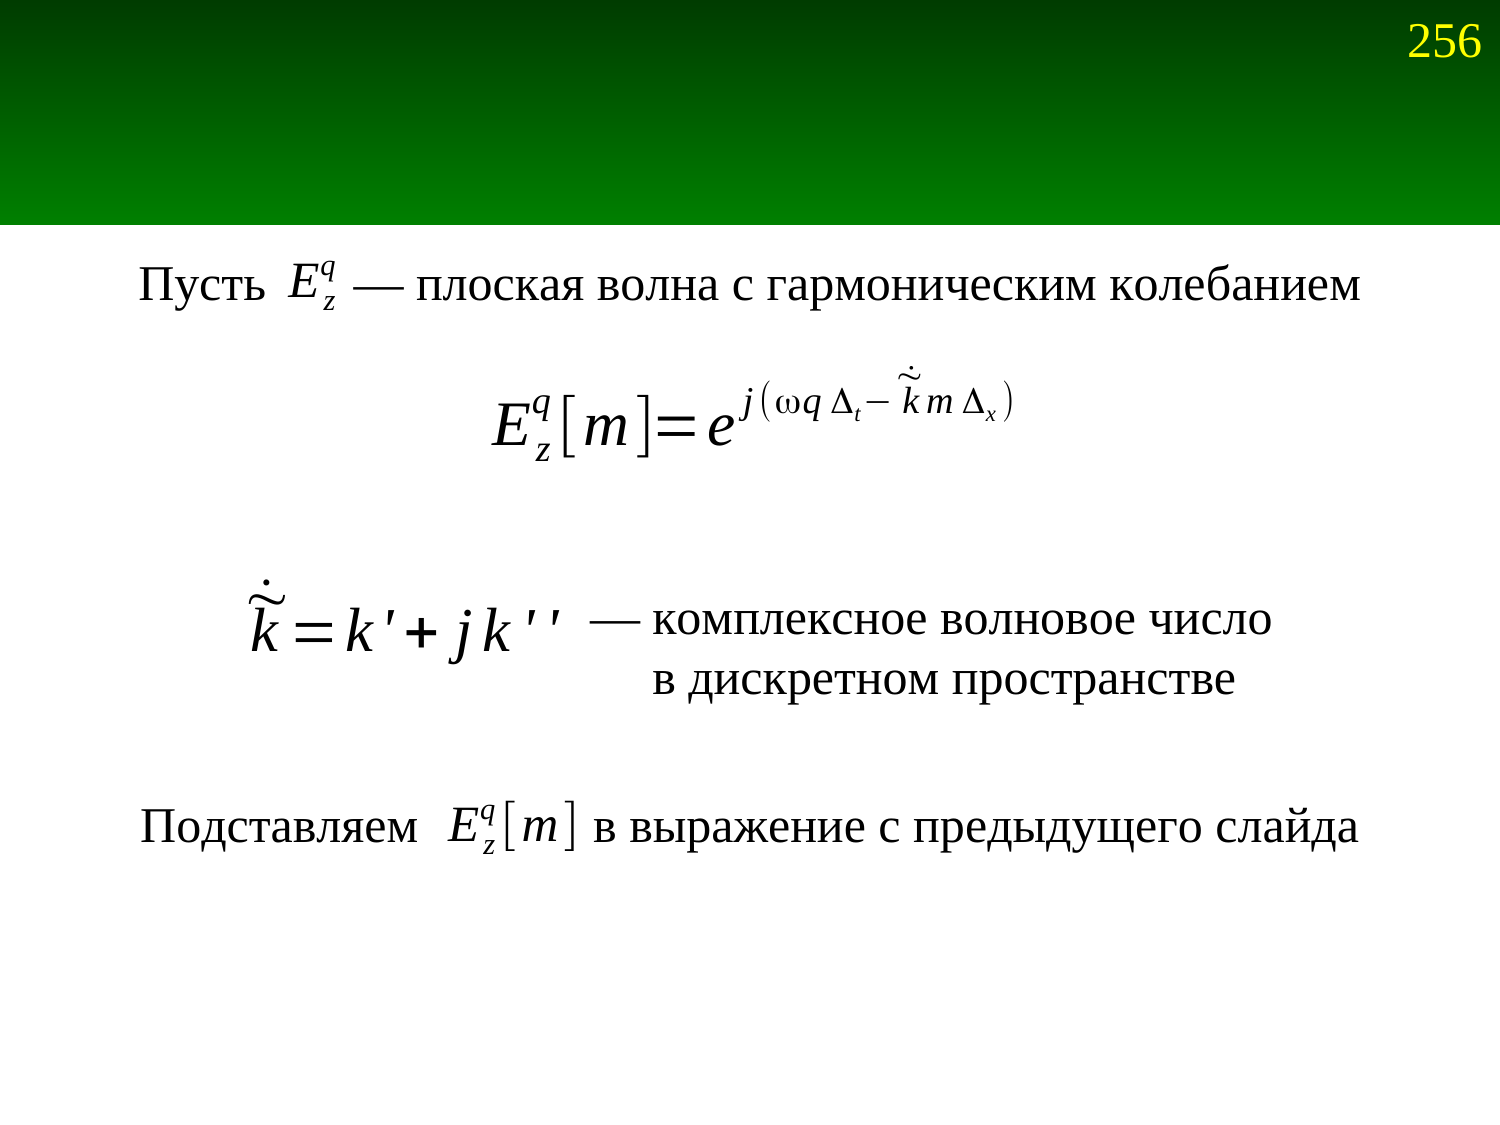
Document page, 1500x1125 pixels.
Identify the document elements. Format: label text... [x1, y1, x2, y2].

chart [226, 577, 575, 667]
chart [272, 246, 351, 318]
text_box Подставляем в выражение с предыдущего слайда [125, 785, 1375, 861]
text_box — комплексное волновое число в дискретном пространстве [575, 577, 1288, 713]
chart [432, 790, 589, 862]
chart [472, 366, 1028, 468]
text_box Пусть — плоская волна с гармоническим колебанием [123, 242, 1377, 318]
